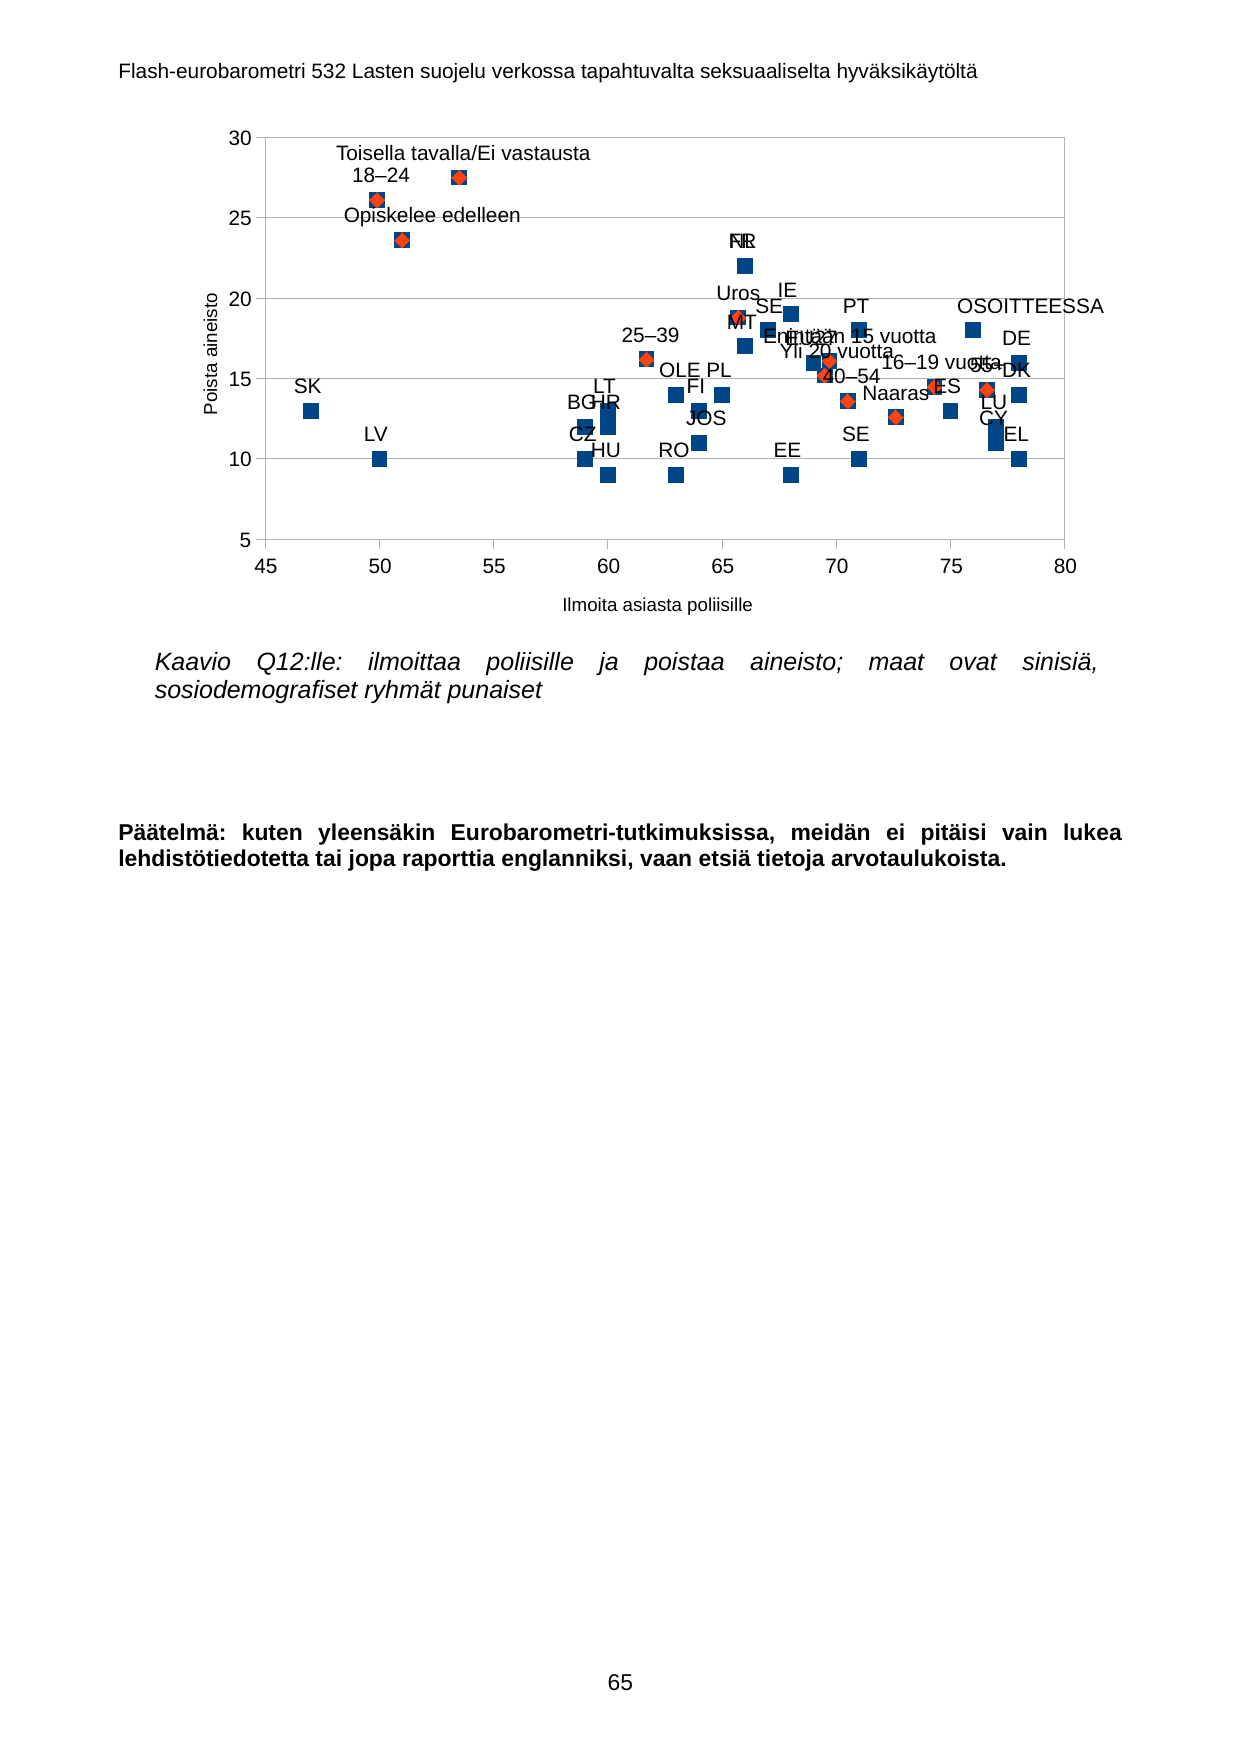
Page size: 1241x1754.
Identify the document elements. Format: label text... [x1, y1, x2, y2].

text Kaavio Q12:lle: ilmoittaa poliisille ja poistaa aineisto; maat ovat sinisiä, sosiodemografiset ryhmät punaiset [154, 309, 1099, 704]
text Päätelmä: kuten yleensäkin Eurobarometri-tutkimuksissa, meidän ei pitäisi vain lukea lehdistötiedotetta tai jopa raporttia englanniksi, vaan etsiä tietoja arvotaulukoista. [118, 819, 1122, 871]
